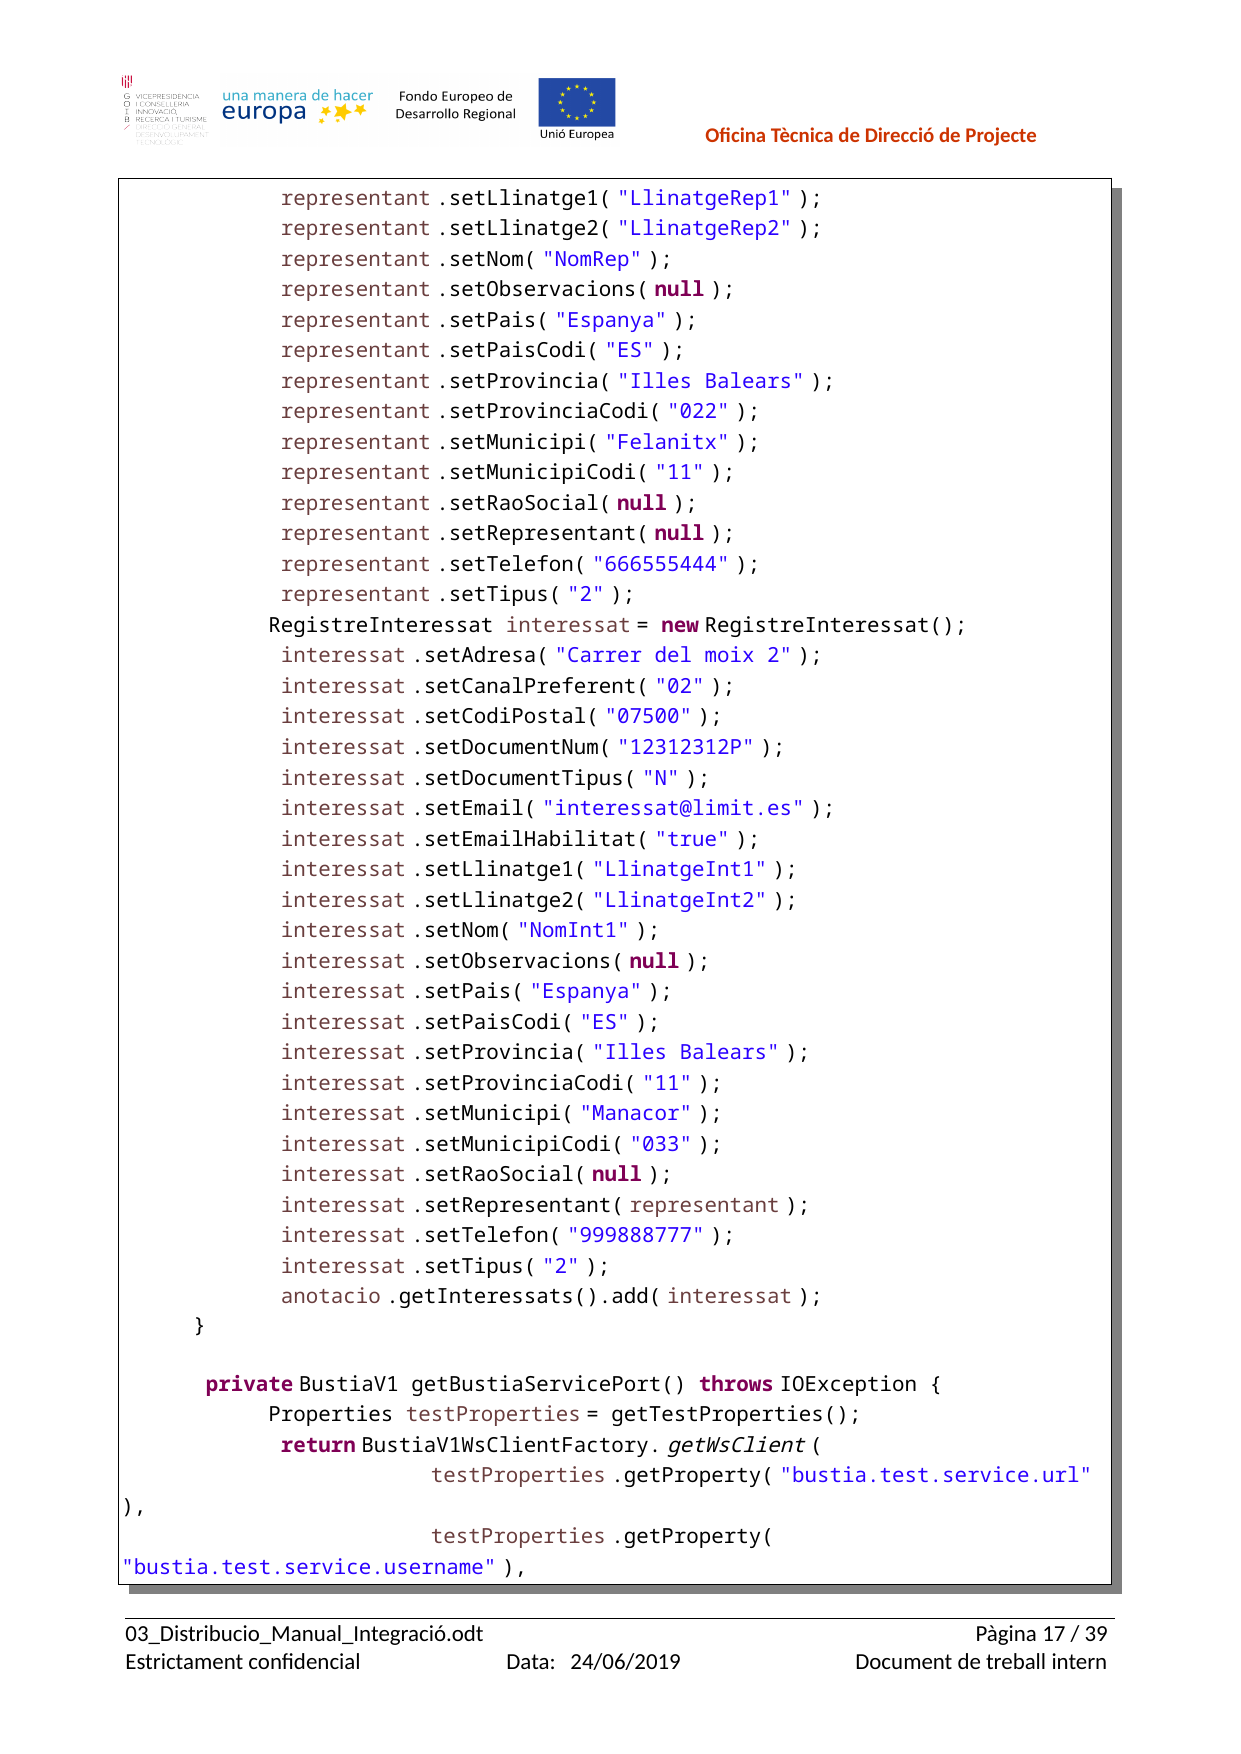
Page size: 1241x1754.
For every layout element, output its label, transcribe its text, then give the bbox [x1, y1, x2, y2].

text representant .setLlinatge1( "LlinatgeRep1" ); [119, 179, 1111, 208]
text representant .setRepresentant( null ); [119, 513, 1111, 544]
text private BustiaV1 getBustiaServicePort() throws IOException { [119, 1364, 1111, 1394]
text interessat .setTelefon( "999888777" ); [119, 1215, 1111, 1246]
text testProperties .getProperty( "bustia.test.service.url" ), [119, 1455, 1111, 1516]
text representant .setProvincia( "Illes Balears" ); [119, 361, 1111, 391]
text representant .setTipus( "2" ); [119, 574, 1111, 605]
text testProperties .getProperty( "bustia.test.service.username" ), [119, 1516, 1111, 1583]
text representant .setLlinatge2( "LlinatgeRep2" ); [119, 208, 1111, 239]
text interessat .setTipus( "2" ); [119, 1246, 1111, 1276]
text representant .setObservacions( null ); [119, 269, 1111, 300]
text interessat .setMunicipiCodi( "033" ); [119, 1124, 1111, 1154]
text interessat .setDocumentTipus( "N" ); [119, 758, 1111, 788]
text interessat .setRepresentant( representant ); [119, 1185, 1111, 1215]
text representant .setMunicipi( "Felanitx" ); [119, 422, 1111, 452]
text interessat .setProvinciaCodi( "11" ); [119, 1063, 1111, 1093]
picture [118, 73, 213, 147]
text interessat .setEmailHabilitat( "true" ); [119, 819, 1111, 849]
text return BustiaV1WsClientFactory. getWsClient ( [119, 1425, 1111, 1455]
text Properties testProperties = getTestProperties(); [119, 1394, 1111, 1425]
text representant .setNom( "NomRep" ); [119, 239, 1111, 269]
text RegistreInteressat interessat = new RegistreInteressat(); [119, 605, 1111, 636]
text representant .setPais( "Espanya" ); [119, 300, 1111, 330]
text interessat .setEmail( "interessat@limit.es" ); [119, 788, 1111, 819]
text interessat .setDocumentNum( "12312312P" ); [119, 727, 1111, 758]
picture [219, 73, 621, 147]
text interessat .setObservacions( null ); [119, 941, 1111, 971]
text representant .setRaoSocial( null ); [119, 483, 1111, 513]
text } [119, 1307, 1111, 1338]
text interessat .setLlinatge2( "LlinatgeInt2" ); [119, 880, 1111, 910]
text interessat .setLlinatge1( "LlinatgeInt1" ); [119, 849, 1111, 880]
text interessat .setProvincia( "Illes Balears" ); [119, 1032, 1111, 1063]
text representant .setTelefon( "666555444" ); [119, 544, 1111, 574]
text interessat .setMunicipi( "Manacor" ); [119, 1093, 1111, 1124]
text interessat .setNom( "NomInt1" ); [119, 910, 1111, 941]
text representant .setPaisCodi( "ES" ); [119, 330, 1111, 361]
text anotacio .getInteressats().add( interessat ); [119, 1276, 1111, 1307]
text interessat .setRaoSocial( null ); [119, 1154, 1111, 1185]
text interessat .setPaisCodi( "ES" ); [119, 1002, 1111, 1032]
text interessat .setCodiPostal( "07500" ); [119, 697, 1111, 727]
text representant .setProvinciaCodi( "022" ); [119, 391, 1111, 422]
text interessat .setPais( "Espanya" ); [119, 971, 1111, 1002]
text interessat .setAdresa( "Carrer del moix 2" ); [119, 636, 1111, 666]
text interessat .setCanalPreferent( "02" ); [119, 666, 1111, 697]
text representant .setMunicipiCodi( "11" ); [119, 452, 1111, 483]
